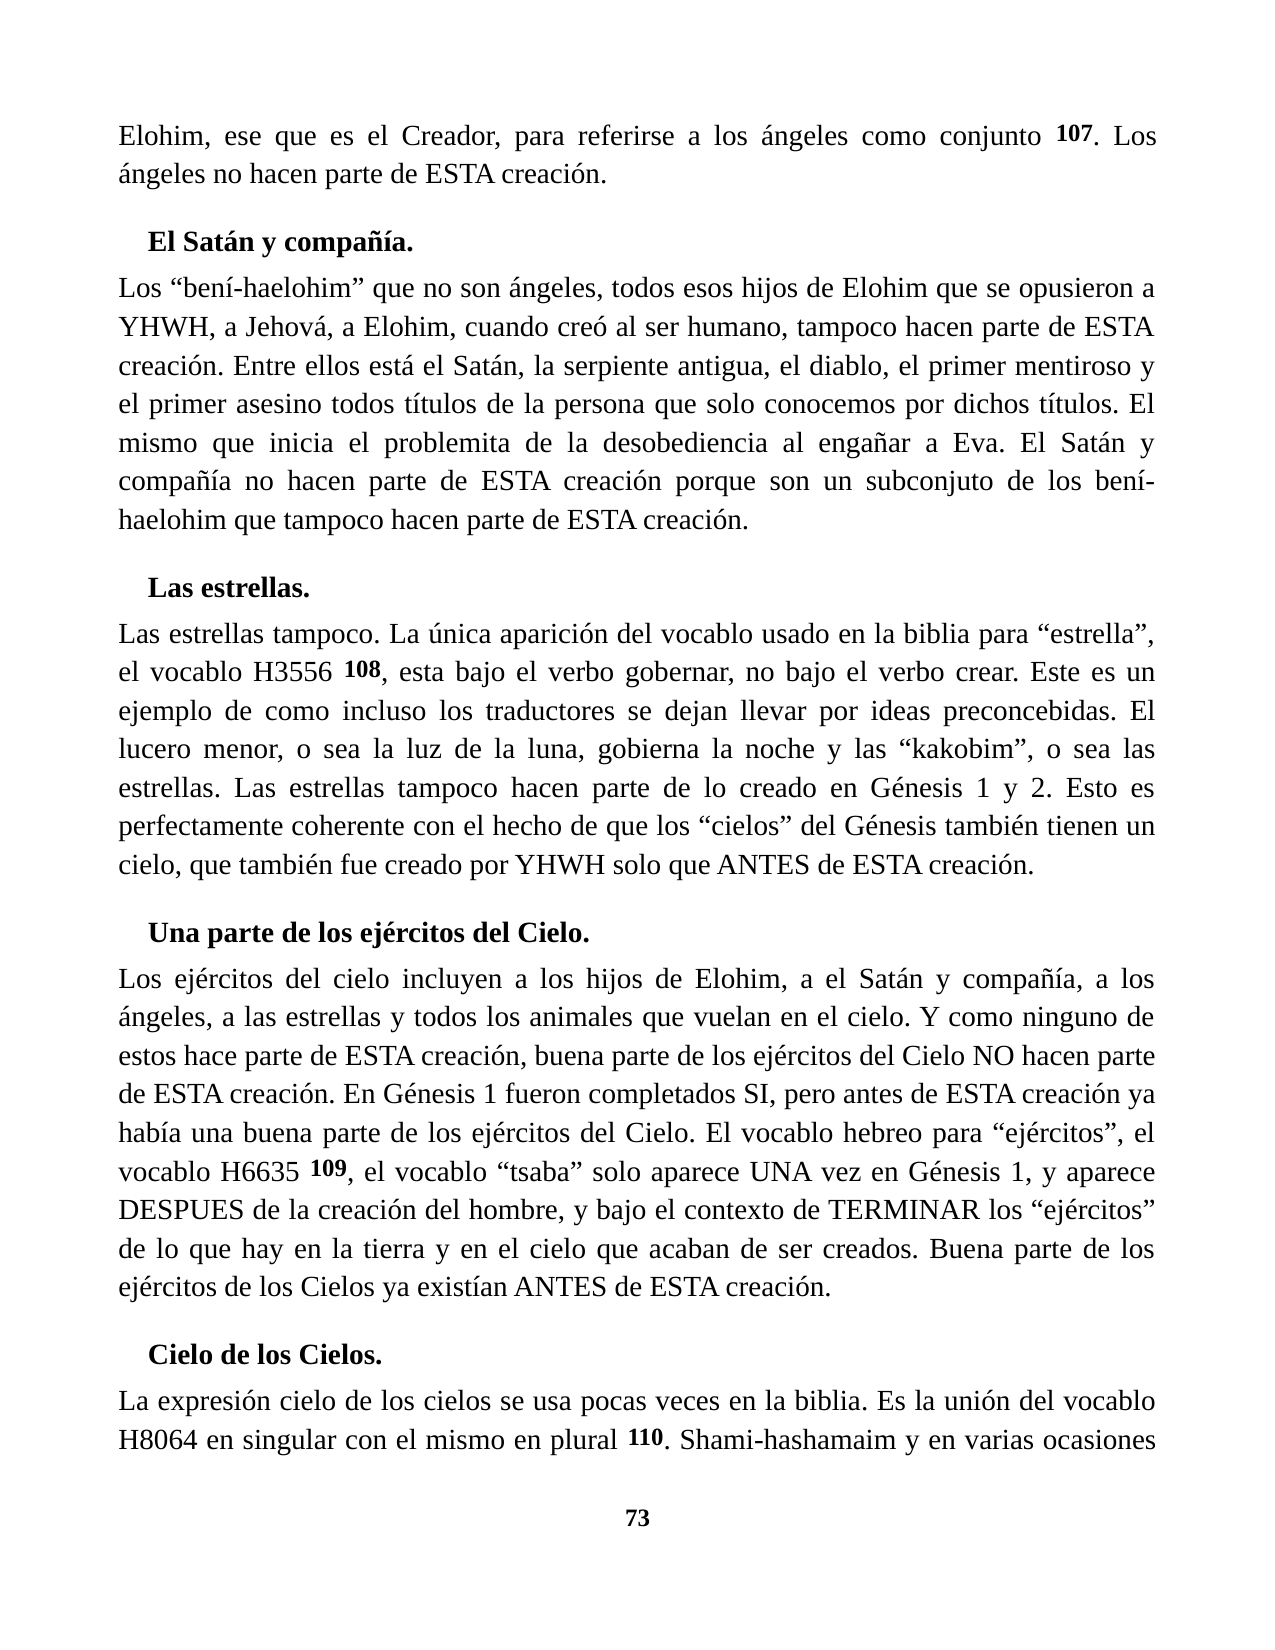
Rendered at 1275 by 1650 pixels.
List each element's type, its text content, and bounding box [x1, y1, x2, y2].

subtitle Una parte de los ejércitos del Cielo. [148, 915, 1157, 948]
subtitle Las estrellas. [148, 569, 1157, 603]
text Los “bení-haelohim” que no son ángeles, todos esos hijos de Elohim que se opusieron a YHWH, a Jehová, a Elohim, cuando creó al ser humano, tampoco hacen parte de ESTA creación. Entre ellos está el Satán, la serpiente antigua, el diablo, el primer mentiroso y el primer asesino todos títulos de la persona que solo conocemos por dichos títulos. El mismo que inicia el problemita de la desobediencia al engañar a Eva. El Satán y compañía no hacen parte de ESTA creación porque son un subconjuto de los bení-haelohim que tampoco hacen parte de ESTA creación. [118, 271, 1157, 535]
text La expresión cielo de los cielos se usa pocas veces en la biblia. Es la unión del vocablo H8064 en singular con el mismo en plural . Shami-hashamaim y en varias ocasiones [118, 1383, 1157, 1455]
text Elohim, ese que es el Creador, para referirse a los ángeles como conjunto . Los ángeles no hacen parte de ESTA creación. [118, 118, 1157, 190]
text Las estrellas tampoco. La única aparición del vocablo usado en la biblia para “estrella”, el vocablo H3556 , esta bajo el verbo gobernar, no bajo el verbo crear. Este es un ejemplo de como incluso los traductores se dejan llevar por ideas preconcebidas. El lucero menor, o sea la luz de la luna, gobierna la noche y las “kakobim”, o sea las estrellas. Las estrellas tampoco hacen parte de lo creado en Génesis 1 y 2. Esto es perfectamente coherente con el hecho de que los “cielos” del Génesis también tienen un cielo, que también fue creado por YHWH solo que ANTES de ESTA creación. [118, 616, 1157, 881]
text Los ejércitos del cielo incluyen a los hijos de Elohim, a el Satán y compañía, a los ángeles, a las estrellas y todos los animales que vuelan en el cielo. Y como ninguno de estos hace parte de ESTA creación, buena parte de los ejércitos del Cielo NO hacen parte de ESTA creación. En Génesis 1 fueron completados SI, pero antes de ESTA creación ya había una buena parte de los ejércitos del Cielo. El vocablo hebreo para “ejércitos”, el vocablo H6635 , el vocablo “tsaba” solo aparece UNA vez en Génesis 1, y aparece DESPUES de la creación del hombre, y bajo el contexto de TERMINAR los “ejércitos” de lo que hay en la tierra y en el cielo que acaban de ser creados. Buena parte de los ejércitos de los Cielos ya existían ANTES de ESTA creación. [118, 961, 1157, 1303]
subtitle El Satán y compañía. [148, 224, 1157, 258]
subtitle Cielo de los Cielos. [148, 1337, 1157, 1371]
